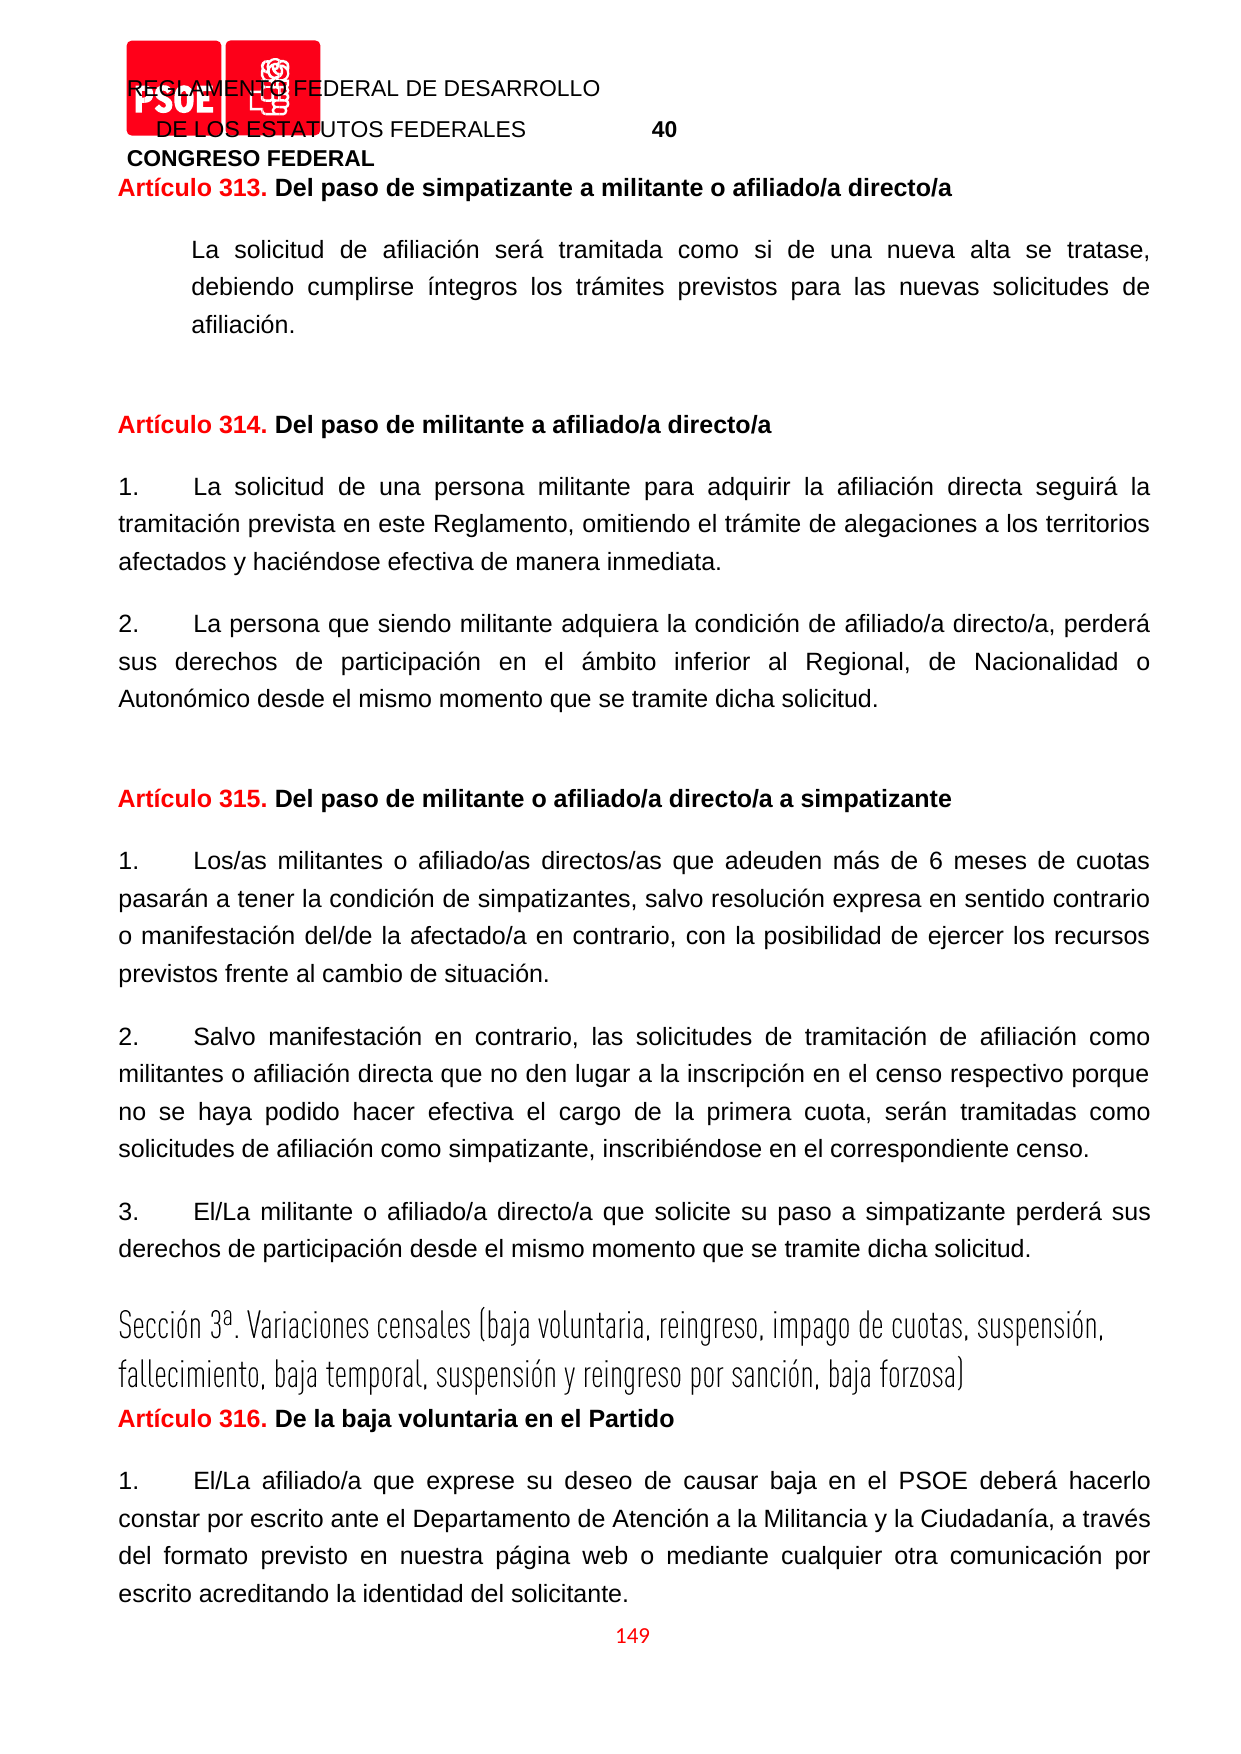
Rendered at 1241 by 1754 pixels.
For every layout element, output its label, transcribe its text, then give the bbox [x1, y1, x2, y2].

list El/La militante o afiliado/a directo/a que solicite su paso a simpatizante perderá sus derechos de participación desde el mismo momento que se tramite dicha solicitud. [118, 1197, 1152, 1263]
list Salvo manifestación en contrario, las solicitudes de tramitación de afiliación como militantes o afiliación directa que no den lugar a la inscripción en el censo respectivo porque no se haya podido hacer efectiva el cargo de la primera cuota, serán tramitadas como solicitudes de afiliación como simpatizante, inscribiéndose en el correspondiente censo. [118, 1021, 1152, 1163]
list La solicitud de una persona militante para adquirir la afiliación directa seguirá la tramitación prevista en este Reglamento, omitiendo el trámite de alegaciones a los territorios afectados y haciéndose efectiva de manera inmediata. [118, 471, 1152, 575]
text Artículo 313. Del paso de simpatizante a militante o afiliado/a directo/a [117, 173, 1152, 202]
text La solicitud de afiliación será tramitada como si de una nueva alta se tratase, debiendo cumplirse íntegros los trámites previstos para las nuevas solicitudes de afiliación. [191, 235, 1152, 339]
text Artículo 315. Del paso de militante o afiliado/a directo/a a simpatizante [117, 784, 1152, 813]
list Los/as militantes o afiliado/as directos/as que adeuden más de 6 meses de cuotas pasarán a tener la condición de simpatizantes, salvo resolución expresa en sentido contrario o manifestación del/de la afectado/a en contrario, con la posibilidad de ejercer los recursos previstos frente al cambio de situación. [118, 846, 1152, 988]
text Artículo 316. De la baja voluntaria en el Partido [117, 1404, 1152, 1433]
text Artículo 314. Del paso de militante a afiliado/a directo/a [117, 410, 1152, 438]
list El/La afiliado/a que exprese su deseo de causar baja en el PSOE deberá hacerlo constar por escrito ante el Departamento de Atención a la Militancia y la Ciudadanía, a través del formato previsto en nuestra página web o mediante cualquier otra comunicación por escrito acreditando la identidad del solicitante. [118, 1466, 1152, 1608]
list La persona que siendo militante adquiera la condición de afiliado/a directo/a, perderá sus derechos de participación en el ámbito inferior al Regional, de Nacionalidad o Autonómico desde el mismo momento que se tramite dicha solicitud. [118, 609, 1152, 713]
